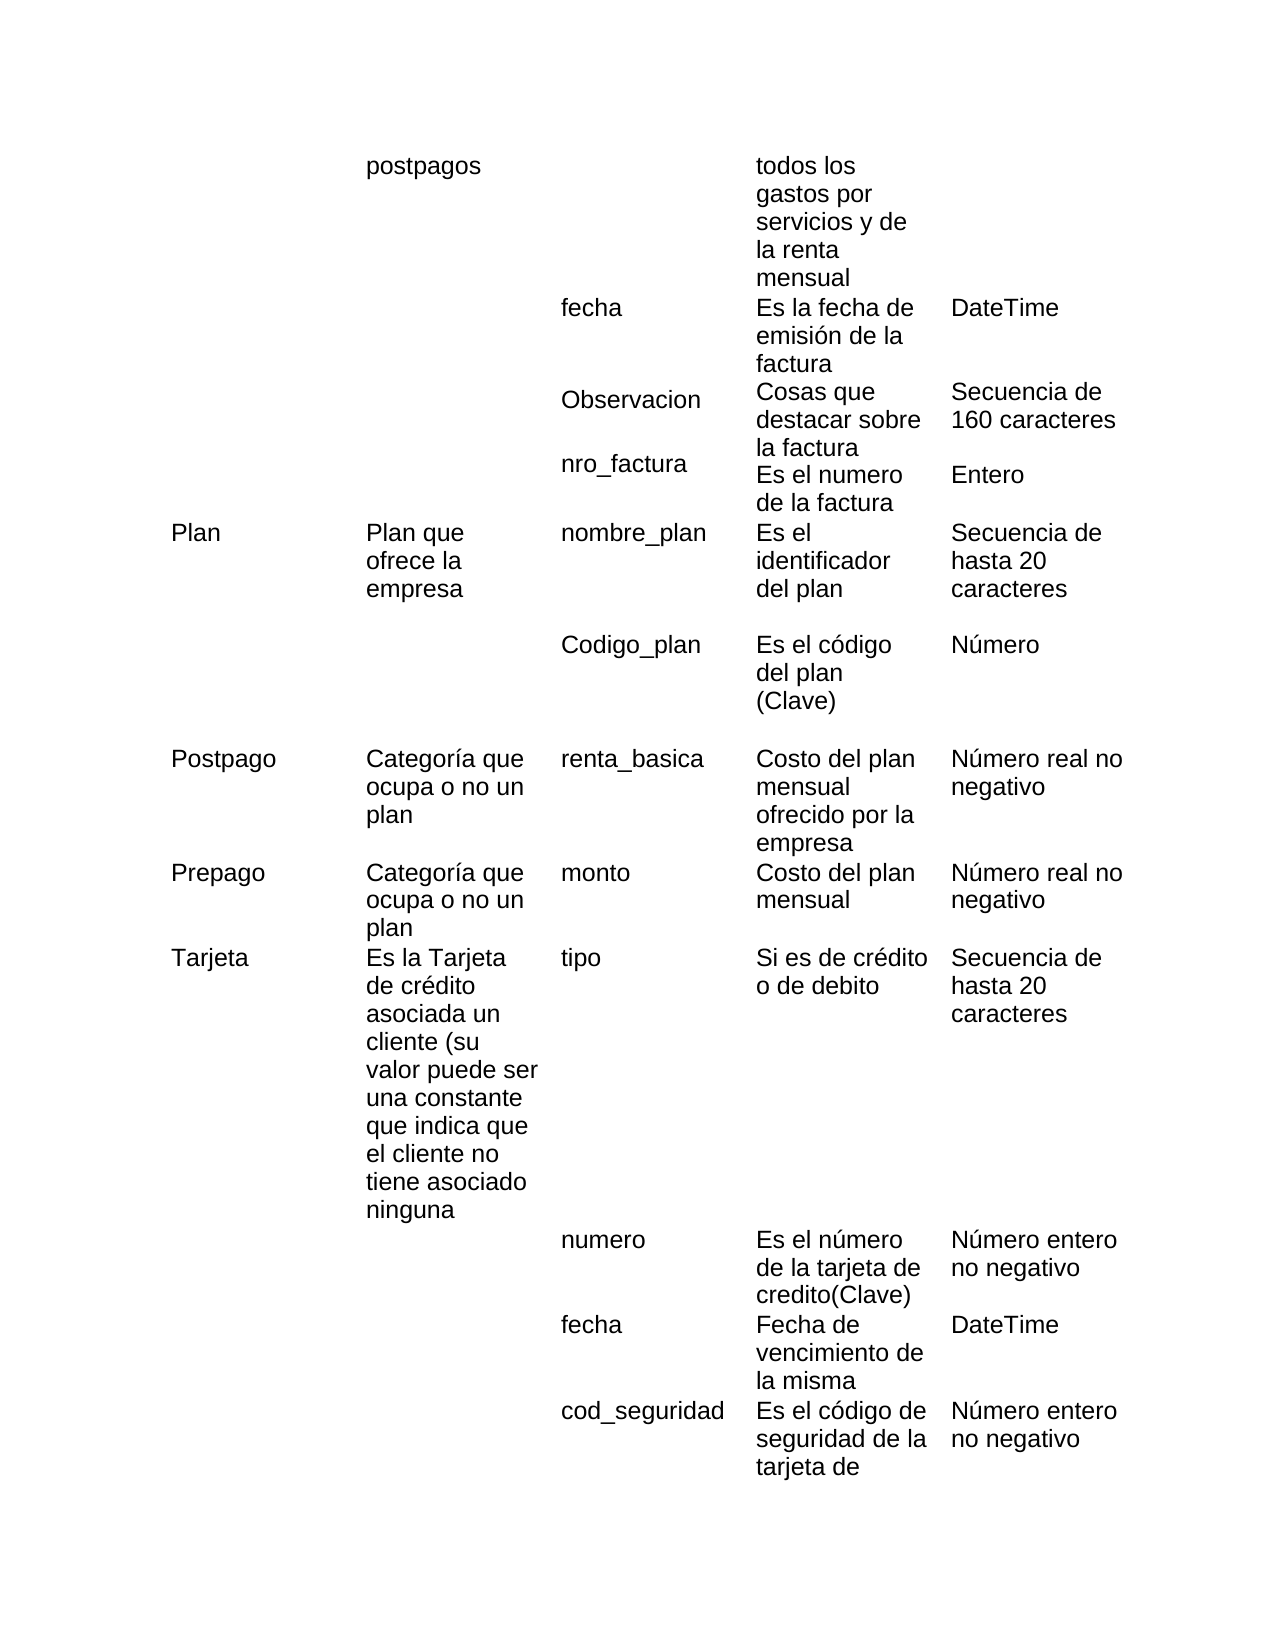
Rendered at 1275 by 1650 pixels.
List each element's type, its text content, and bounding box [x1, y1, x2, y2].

table_cell Secuencia de hasta 20 caracteres Número [941, 519, 1134, 742]
table_cell Es la fecha de emisión de la factura Cosas que destacar sobre la factura Es el numero de la factura [746, 294, 939, 517]
table_cell Número entero no negativo [941, 1225, 1134, 1309]
table_cell postpagos [356, 152, 549, 292]
table_cell [161, 1225, 354, 1309]
table_cell [161, 294, 354, 517]
table_cell Postpago [161, 745, 354, 856]
table_cell [161, 152, 354, 292]
table_cell Categoría que ocupa o no un plan [356, 745, 549, 856]
table_cell Es el número de la tarjeta de credito(Clave) [746, 1225, 939, 1309]
table_cell Fecha de vencimiento de la misma [746, 1311, 939, 1395]
table_cell Si es de crédito o de debito [746, 944, 939, 1223]
table_cell renta_basica [551, 745, 744, 856]
table_cell Es la Tarjeta de crédito asociada un cliente (su valor puede ser una constante que indica que el cliente no tiene asociado ninguna [356, 944, 549, 1223]
table_cell fecha Observacion nro_factura [551, 294, 744, 517]
table_cell fecha [551, 1311, 744, 1395]
table_cell todos los gastos por servicios y de la renta mensual [746, 152, 939, 292]
table_cell [161, 1311, 354, 1395]
table_cell Categoría que ocupa o no un plan [356, 858, 549, 942]
table_cell [356, 1311, 549, 1395]
table_cell Plan que ofrece la empresa [356, 519, 549, 742]
table_cell Número entero no negativo [941, 1397, 1134, 1481]
table_cell [941, 152, 1134, 292]
table_cell Tarjeta [161, 944, 354, 1223]
table_cell monto [551, 858, 744, 942]
table_cell nombre_plan Codigo_plan [551, 519, 744, 742]
table_cell Es el identificador del plan Es el código del plan (Clave) [746, 519, 939, 742]
table_cell Plan [161, 519, 354, 742]
table_cell DateTime Secuencia de 160 caracteres Entero [941, 294, 1134, 517]
table_cell tipo [551, 944, 744, 1223]
table_cell [356, 294, 549, 517]
table_cell [551, 152, 744, 292]
table_cell Secuencia de hasta 20 caracteres [941, 944, 1134, 1223]
table_cell [356, 1225, 549, 1309]
table_cell Es el código de seguridad de la tarjeta de [746, 1397, 939, 1481]
table_cell Prepago [161, 858, 354, 942]
table_cell Costo del plan mensual ofrecido por la empresa [746, 745, 939, 856]
table_cell DateTime [941, 1311, 1134, 1395]
table_cell [161, 1397, 354, 1481]
table_cell cod_seguridad [551, 1397, 744, 1481]
table_cell numero [551, 1225, 744, 1309]
table_cell Número real no negativo [941, 858, 1134, 942]
table_cell Costo del plan mensual [746, 858, 939, 942]
table_cell Número real no negativo [941, 745, 1134, 856]
table_cell [356, 1397, 549, 1481]
